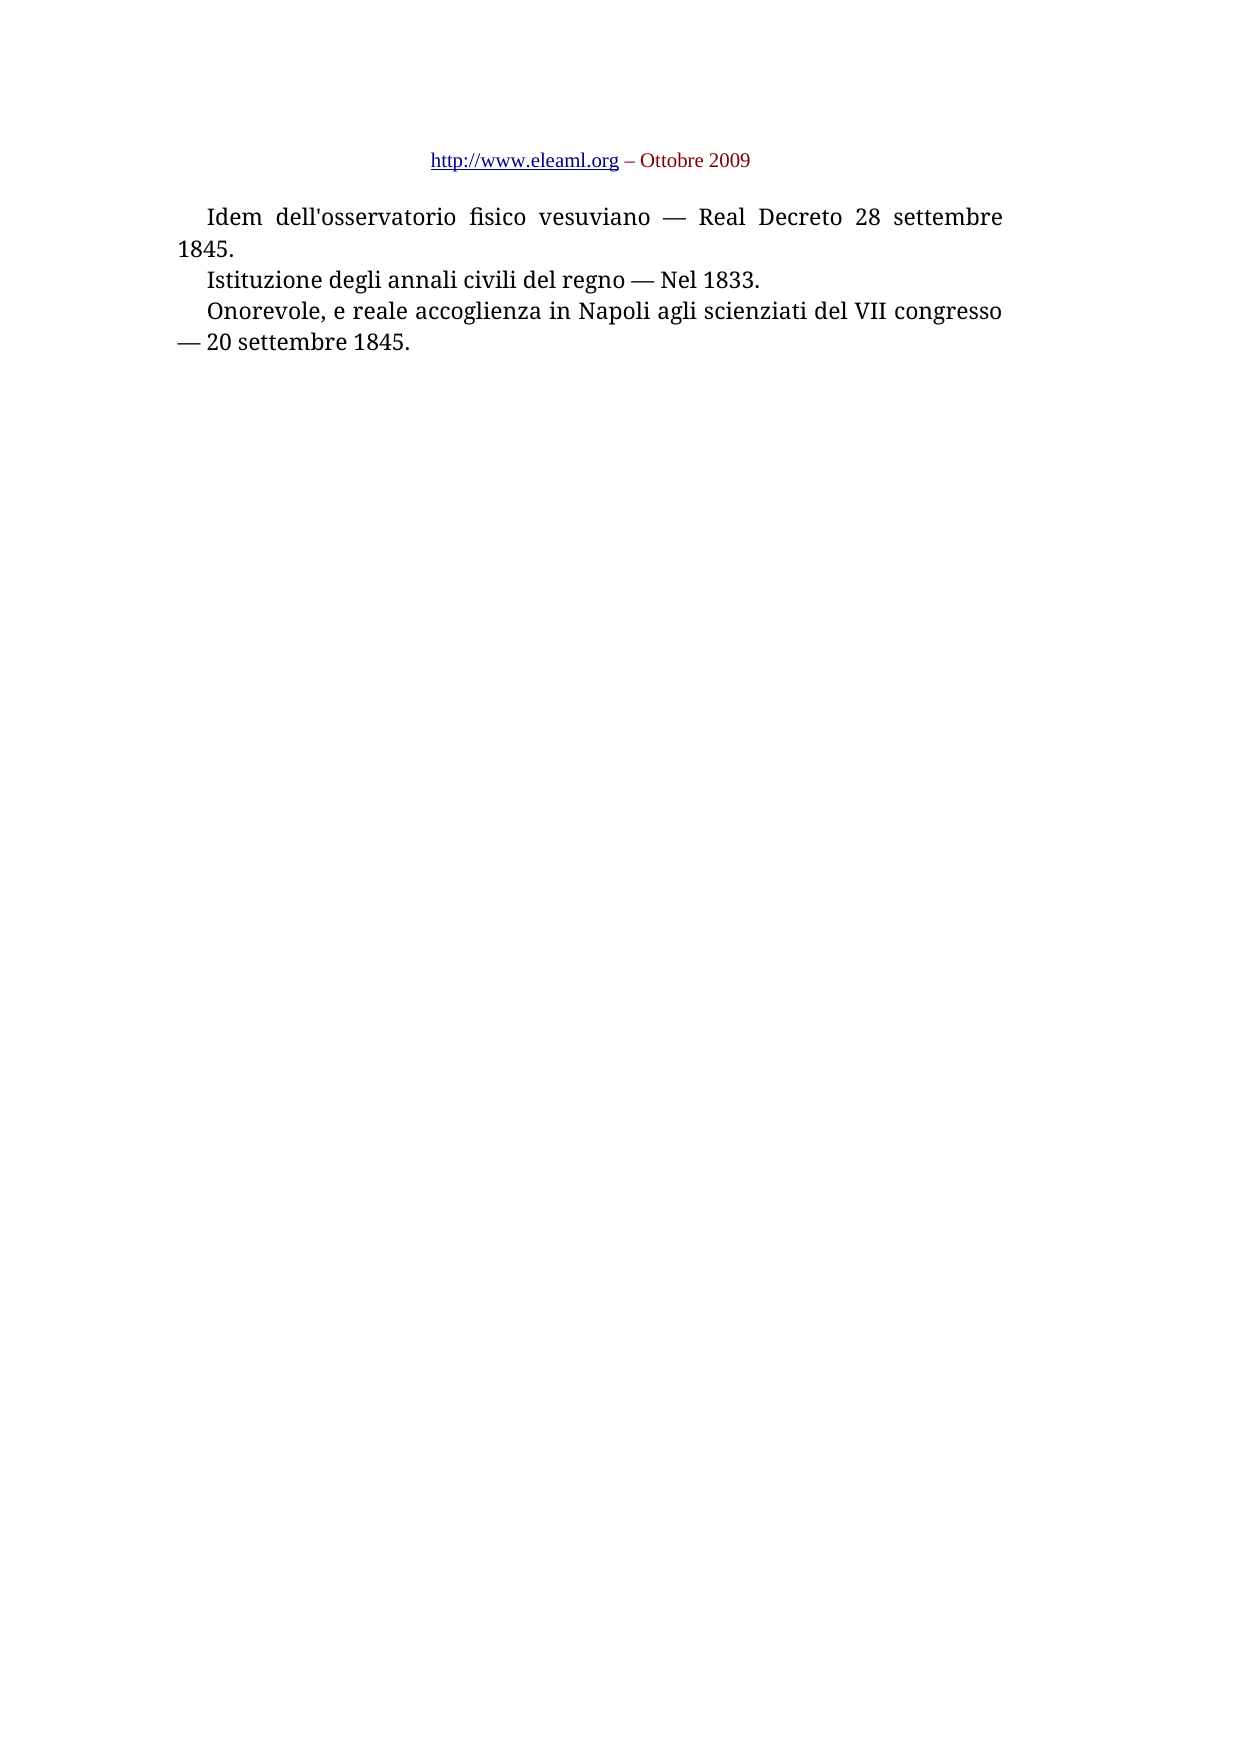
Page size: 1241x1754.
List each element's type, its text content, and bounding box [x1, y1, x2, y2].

text Istituzione degli annali civili del regno — Nel 1833. [177, 264, 1004, 295]
text Onorevole, e reale accoglienza in Napoli agli scienziati del VII congresso — 20 settembre 1845. [177, 295, 1004, 357]
text Idem dell'osservatorio fisico vesuviano — Real Decreto 28 settembre 1845. [177, 201, 1004, 264]
